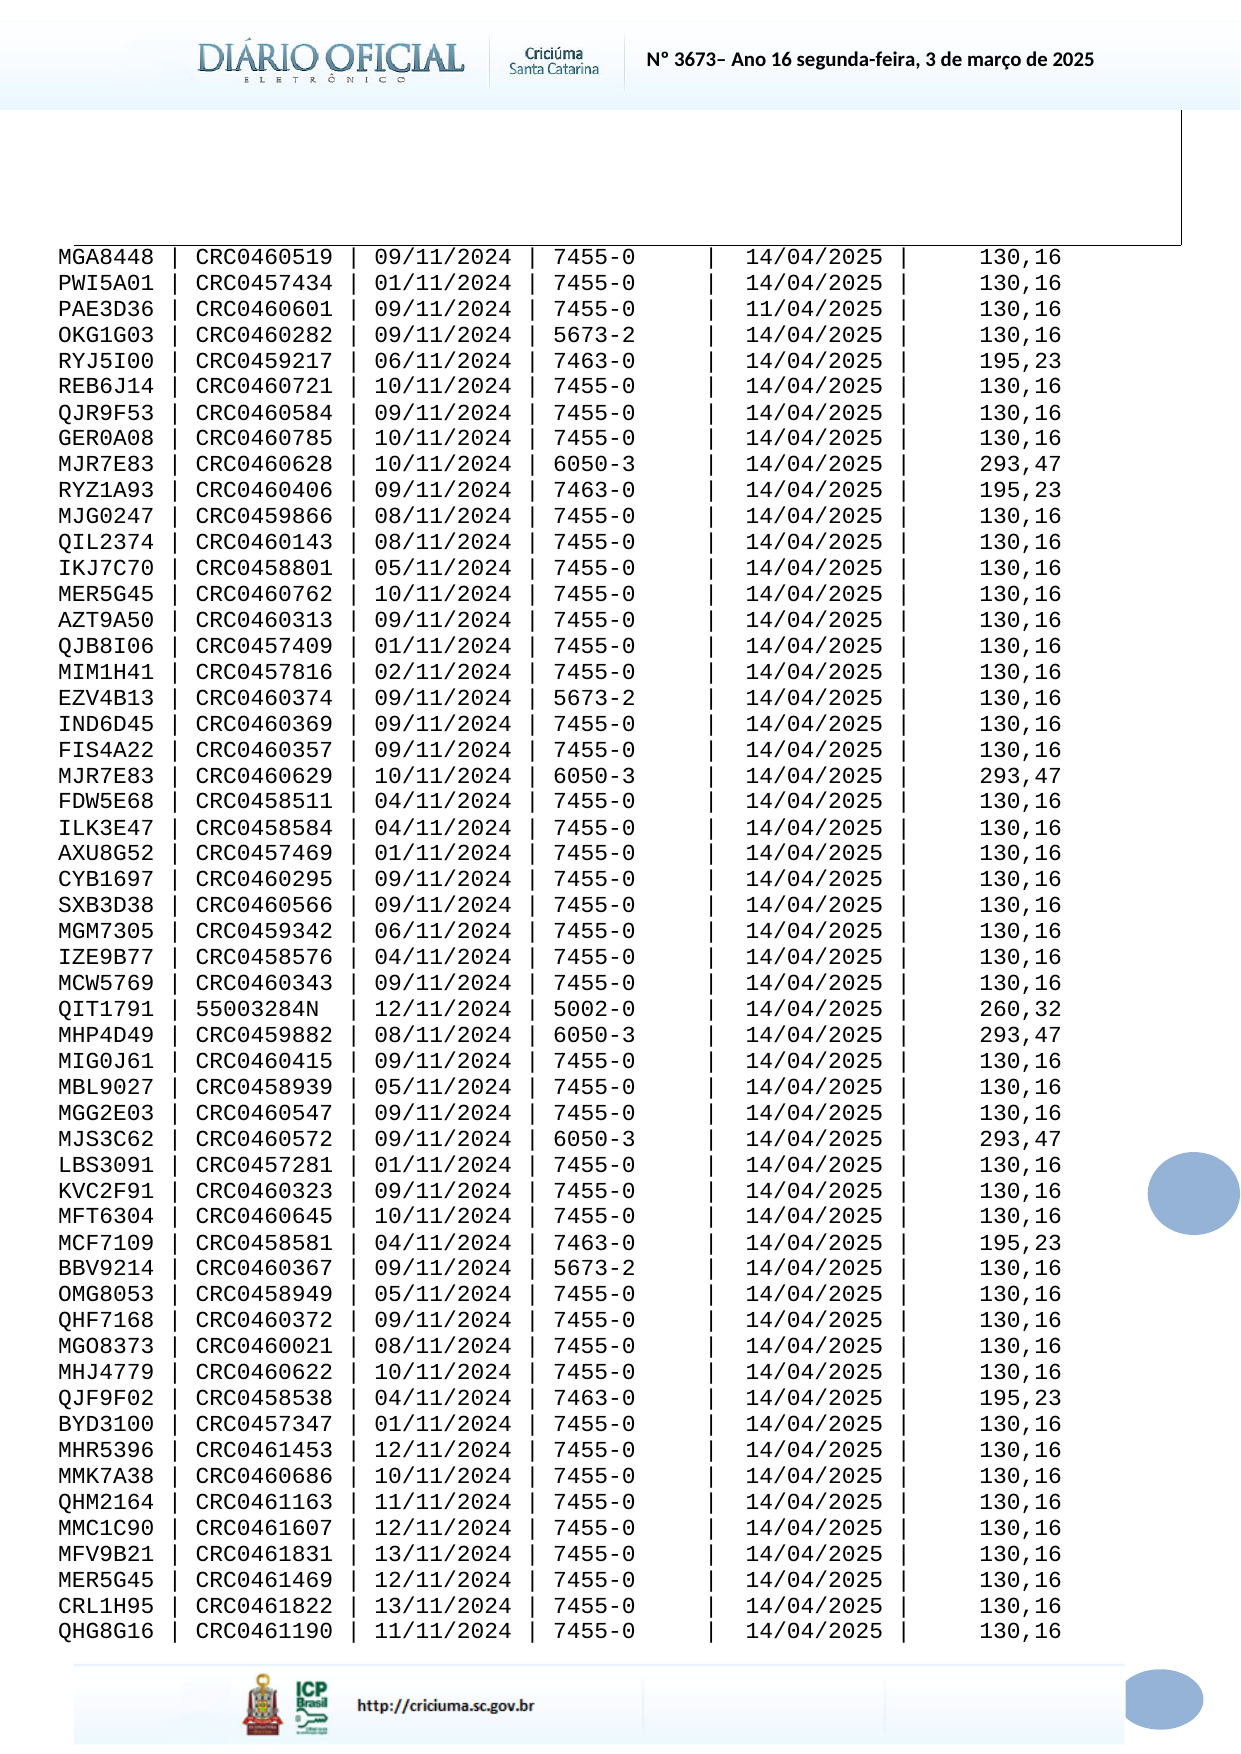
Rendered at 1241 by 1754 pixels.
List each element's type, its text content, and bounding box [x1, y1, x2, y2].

text QIT1791 | 55003284N | 12/11/2024 | 5002-0 | 14/04/2025 | 260,32 [44, 997, 1181, 1023]
text GER0A08 | CRC0460785 | 10/11/2024 | 7455-0 | 14/04/2025 | 130,16 [44, 427, 1181, 453]
text REB6J14 | CRC0460721 | 10/11/2024 | 7455-0 | 14/04/2025 | 130,16 [44, 375, 1181, 401]
text FIS4A22 | CRC0460357 | 09/11/2024 | 7455-0 | 14/04/2025 | 130,16 [44, 738, 1181, 764]
text OMG8053 | CRC0458949 | 05/11/2024 | 7455-0 | 14/04/2025 | 130,16 [44, 1283, 1181, 1309]
text CYB1697 | CRC0460295 | 09/11/2024 | 7455-0 | 14/04/2025 | 130,16 [44, 868, 1181, 894]
text MCF7109 | CRC0458581 | 04/11/2024 | 7463-0 | 14/04/2025 | 195,23 [44, 1231, 1181, 1257]
text CRL1H95 | CRC0461822 | 13/11/2024 | 7455-0 | 14/04/2025 | 130,16 [44, 1594, 1181, 1620]
text MJS3C62 | CRC0460572 | 09/11/2024 | 6050-3 | 14/04/2025 | 293,47 [44, 1127, 1181, 1153]
text QHM2164 | CRC0461163 | 11/11/2024 | 7455-0 | 14/04/2025 | 130,16 [44, 1490, 1181, 1516]
text AXU8G52 | CRC0457469 | 01/11/2024 | 7455-0 | 14/04/2025 | 130,16 [44, 842, 1181, 868]
text MHJ4779 | CRC0460622 | 10/11/2024 | 7455-0 | 14/04/2025 | 130,16 [44, 1361, 1181, 1386]
text MCW5769 | CRC0460343 | 09/11/2024 | 7455-0 | 14/04/2025 | 130,16 [44, 971, 1181, 997]
text MMC1C90 | CRC0461607 | 12/11/2024 | 7455-0 | 14/04/2025 | 130,16 [44, 1516, 1181, 1542]
text QJB8I06 | CRC0457409 | 01/11/2024 | 7455-0 | 14/04/2025 | 130,16 [44, 634, 1181, 660]
text QIL2374 | CRC0460143 | 08/11/2024 | 7455-0 | 14/04/2025 | 130,16 [44, 531, 1181, 556]
text MJG0247 | CRC0459866 | 08/11/2024 | 7455-0 | 14/04/2025 | 130,16 [44, 504, 1181, 531]
text KVC2F91 | CRC0460323 | 09/11/2024 | 7455-0 | 14/04/2025 | 130,16 [44, 1179, 1150, 1205]
text QJF9F02 | CRC0458538 | 04/11/2024 | 7463-0 | 14/04/2025 | 195,23 [44, 1386, 1181, 1412]
text MGG2E03 | CRC0460547 | 09/11/2024 | 7455-0 | 14/04/2025 | 130,16 [44, 1101, 1181, 1127]
text MBL9027 | CRC0458939 | 05/11/2024 | 7455-0 | 14/04/2025 | 130,16 [44, 1075, 1181, 1101]
text MHP4D49 | CRC0459882 | 08/11/2024 | 6050-3 | 14/04/2025 | 293,47 [44, 1023, 1181, 1049]
text MHR5396 | CRC0461453 | 12/11/2024 | 7455-0 | 14/04/2025 | 130,16 [44, 1438, 1181, 1464]
text EZV4B13 | CRC0460374 | 09/11/2024 | 5673-2 | 14/04/2025 | 130,16 [44, 686, 1181, 712]
text BBV9214 | CRC0460367 | 09/11/2024 | 5673-2 | 14/04/2025 | 130,16 [44, 1257, 1181, 1283]
text RYZ1A93 | CRC0460406 | 09/11/2024 | 7463-0 | 14/04/2025 | 195,23 [44, 479, 1181, 504]
text MMK7A38 | CRC0460686 | 10/11/2024 | 7455-0 | 14/04/2025 | 130,16 [44, 1464, 1181, 1490]
text QHG8G16 | CRC0461190 | 11/11/2024 | 7455-0 | 14/04/2025 | 130,16 [44, 1620, 1181, 1646]
text MGM7305 | CRC0459342 | 06/11/2024 | 7455-0 | 14/04/2025 | 130,16 [44, 919, 1181, 946]
text IKJ7C70 | CRC0458801 | 05/11/2024 | 7455-0 | 14/04/2025 | 130,16 [44, 556, 1181, 582]
text FDW5E68 | CRC0458511 | 04/11/2024 | 7455-0 | 14/04/2025 | 130,16 [44, 790, 1181, 816]
text SXB3D38 | CRC0460566 | 09/11/2024 | 7455-0 | 14/04/2025 | 130,16 [44, 894, 1181, 919]
text MER5G45 | CRC0460762 | 10/11/2024 | 7455-0 | 14/04/2025 | 130,16 [44, 582, 1181, 608]
text MFV9B21 | CRC0461831 | 13/11/2024 | 7455-0 | 14/04/2025 | 130,16 [44, 1542, 1181, 1568]
text QHF7168 | CRC0460372 | 09/11/2024 | 7455-0 | 14/04/2025 | 130,16 [44, 1309, 1181, 1334]
text MJR7E83 | CRC0460628 | 10/11/2024 | 6050-3 | 14/04/2025 | 293,47 [44, 453, 1181, 479]
text LBS3091 | CRC0457281 | 01/11/2024 | 7455-0 | 14/04/2025 | 130,16 [44, 1153, 1180, 1179]
text MIM1H41 | CRC0457816 | 02/11/2024 | 7455-0 | 14/04/2025 | 130,16 [44, 660, 1181, 686]
text ILK3E47 | CRC0458584 | 04/11/2024 | 7455-0 | 14/04/2025 | 130,16 [44, 816, 1181, 842]
text MFT6304 | CRC0460645 | 10/11/2024 | 7455-0 | 14/04/2025 | 130,16 [44, 1205, 1171, 1231]
text PWI5A01 | CRC0457434 | 01/11/2024 | 7455-0 | 14/04/2025 | 130,16 [44, 271, 1181, 297]
text PAE3D36 | CRC0460601 | 09/11/2024 | 7455-0 | 11/04/2025 | 130,16 [44, 297, 1181, 323]
text IND6D45 | CRC0460369 | 09/11/2024 | 7455-0 | 14/04/2025 | 130,16 [44, 712, 1181, 738]
text BYD3100 | CRC0457347 | 01/11/2024 | 7455-0 | 14/04/2025 | 130,16 [44, 1412, 1181, 1438]
text MJR7E83 | CRC0460629 | 10/11/2024 | 6050-3 | 14/04/2025 | 293,47 [44, 764, 1181, 790]
text IZE9B77 | CRC0458576 | 04/11/2024 | 7455-0 | 14/04/2025 | 130,16 [44, 946, 1181, 971]
text OKG1G03 | CRC0460282 | 09/11/2024 | 5673-2 | 14/04/2025 | 130,16 [44, 323, 1181, 349]
text MGA8448 | CRC0460519 | 09/11/2024 | 7455-0 | 14/04/2025 | 130,16 [44, 245, 1181, 271]
text MER5G45 | CRC0461469 | 12/11/2024 | 7455-0 | 14/04/2025 | 130,16 [44, 1568, 1181, 1594]
text QJR9F53 | CRC0460584 | 09/11/2024 | 7455-0 | 14/04/2025 | 130,16 [44, 401, 1181, 427]
text MGO8373 | CRC0460021 | 08/11/2024 | 7455-0 | 14/04/2025 | 130,16 [44, 1334, 1181, 1361]
text RYJ5I00 | CRC0459217 | 06/11/2024 | 7463-0 | 14/04/2025 | 195,23 [44, 349, 1181, 375]
text MIG0J61 | CRC0460415 | 09/11/2024 | 7455-0 | 14/04/2025 | 130,16 [44, 1049, 1181, 1075]
text AZT9A50 | CRC0460313 | 09/11/2024 | 7455-0 | 14/04/2025 | 130,16 [44, 608, 1181, 634]
